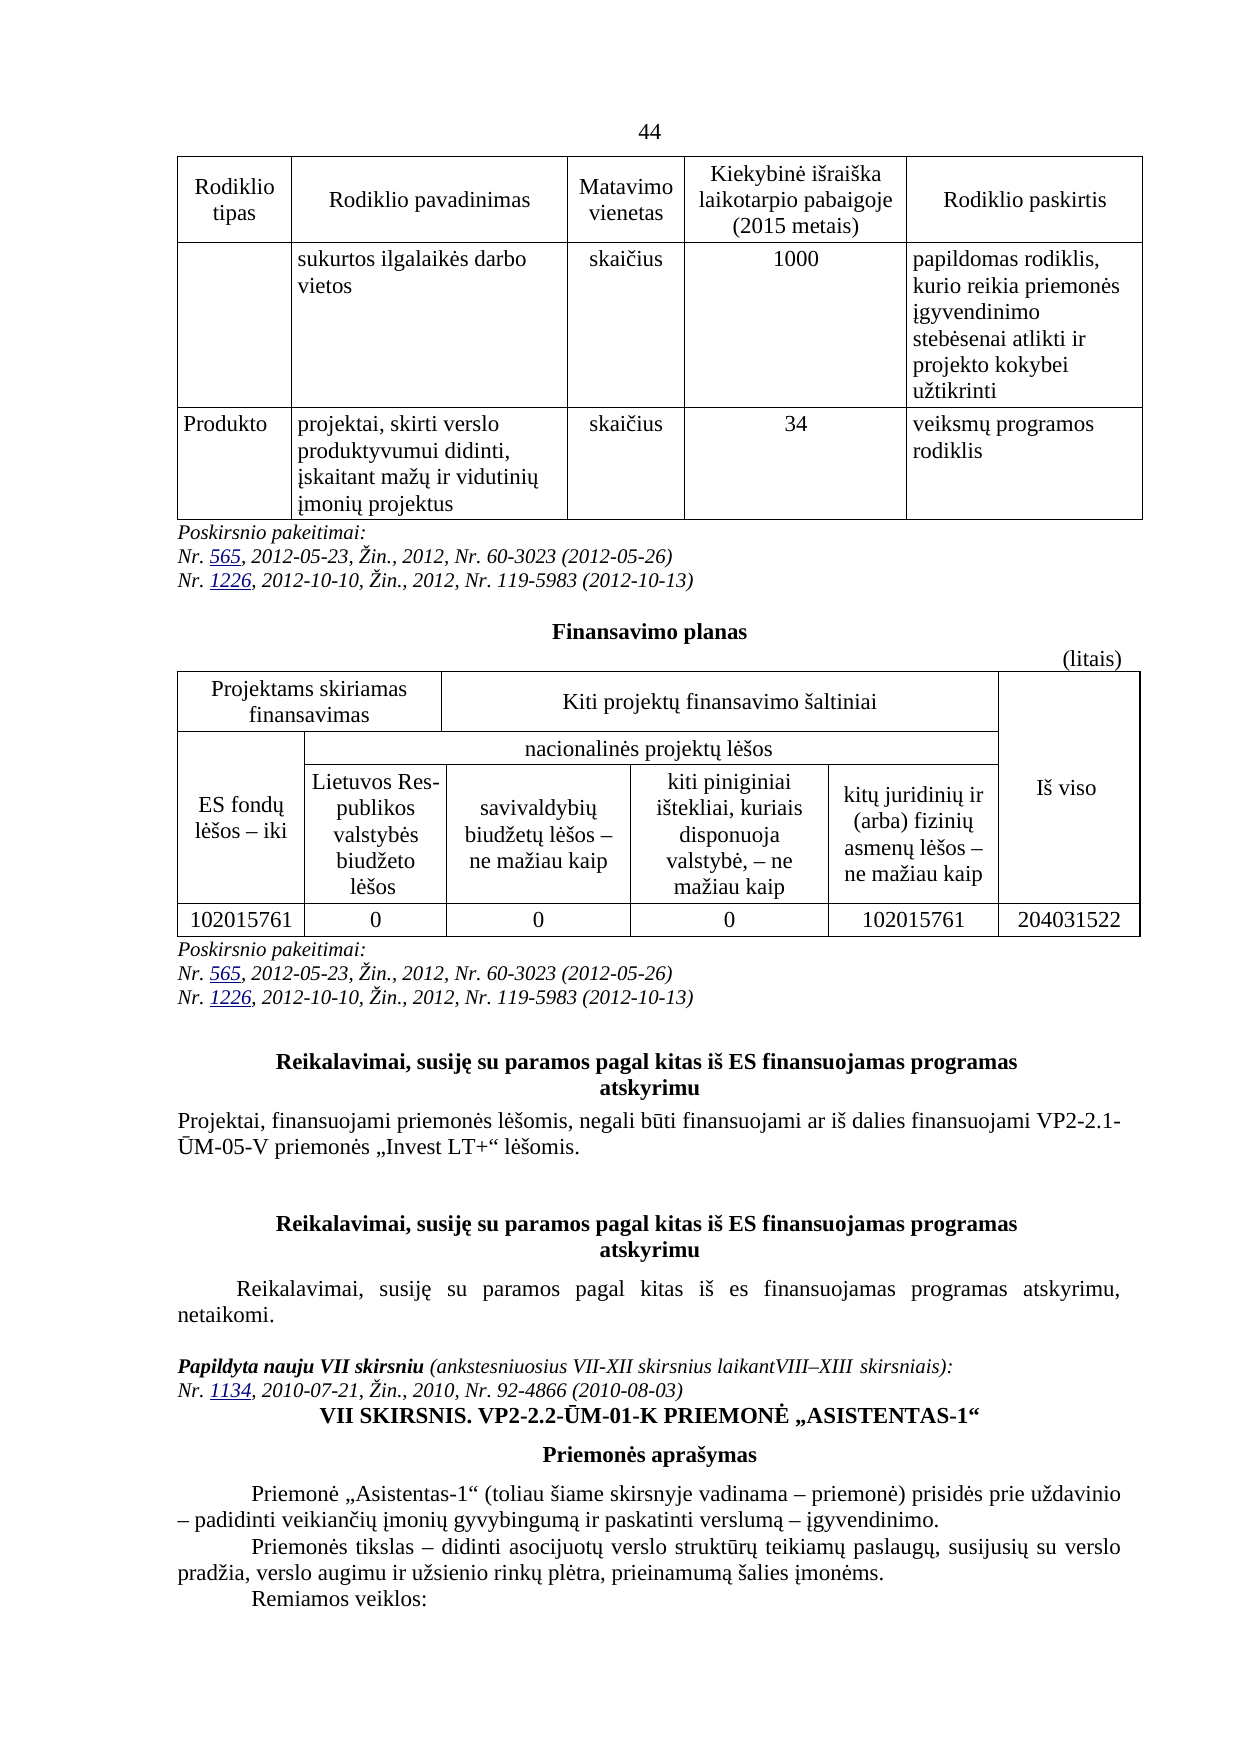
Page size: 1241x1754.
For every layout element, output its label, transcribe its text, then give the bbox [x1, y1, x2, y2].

table_header Iš viso [999, 672, 1139, 903]
text Poskirsnio pakeitimai: [177, 520, 1122, 544]
table_cell 0 [447, 904, 630, 936]
text Reikalavimai, susiję su paramos pagal kitas iš ES finansuojamas programas atskyrimu [177, 1210, 1122, 1263]
text Nr. 1134, 2010-07-21, Žin., 2010, Nr. 92-4866 (2010-08-03) [177, 1378, 1122, 1402]
text Remiamos veiklos: [177, 1586, 1122, 1612]
table_cell Produkto [178, 408, 291, 519]
table_cell veiksmų programos rodiklis [907, 408, 1142, 519]
table_cell sukurtos ilgalaikės darbo vietos [292, 243, 567, 407]
table_cell kitų juridinių ir (arba) fizinių asmenų lėšos – ne mažiau kaip [829, 765, 998, 903]
text (litais) [987, 645, 1122, 671]
table_cell papildomas rodiklis, kurio reikia priemonės įgyvendinimo stebėsenai atlikti ir projekto kokybei užtikrinti [907, 243, 1142, 407]
table_cell skaičius [568, 408, 684, 519]
table_cell 102015761 [829, 904, 998, 936]
table_cell nacionalinės projektų lėšos [305, 732, 998, 764]
table_header Rodiklio tipas [178, 157, 291, 242]
subtitle Papildyta nauju VII skirsniu (ankstesniuosius VII-XII skirsnius laikantVIII–XIII skirsniais): [177, 1354, 1122, 1378]
table_header Kiekybinė išraiška laikotarpio pabaigoje (2015 metais) [685, 157, 906, 242]
table_cell 102015761 [178, 904, 304, 936]
text Finansavimo planas [177, 618, 1122, 645]
table_cell Lietuvos Res­publikos valsty­bės biudžeto lėšos [305, 765, 446, 903]
text VII SKIRSNIS. VP2-2.2-ŪM-01-K PRIEMONĖ „ASISTENTAS-1“ [177, 1402, 1122, 1429]
table_cell ES fondų lėšos – iki [178, 732, 304, 903]
table_header Rodiklio paskirtis [907, 157, 1142, 242]
table_cell 1000 [685, 243, 906, 407]
text Nr. 565, 2012-05-23, Žin., 2012, Nr. 60-3023 (2012-05-26) [177, 544, 1122, 568]
table_cell skaičius [568, 243, 684, 407]
text Priemonės tikslas – didinti asocijuotų verslo struktūrų teikiamų paslaugų, susijusių su verslo pradžia, verslo augimu ir užsienio rinkų plėtra, prieinamumą šalies įmonėms. [177, 1533, 1122, 1586]
table_cell projektai, skirti verslo produktyvumui didinti, įskaitant mažų ir vidutinių įmonių projektus [292, 408, 567, 519]
text Nr. 565, 2012-05-23, Žin., 2012, Nr. 60-3023 (2012-05-26) [177, 961, 1122, 985]
table_cell 34 [685, 408, 906, 519]
table_cell 0 [305, 904, 446, 936]
table_cell [178, 243, 291, 407]
table_cell 0 [631, 904, 828, 936]
text Priemonės aprašymas [177, 1441, 1122, 1468]
text Nr. 1226, 2012-10-10, Žin., 2012, Nr. 119-5983 (2012-10-13) [177, 568, 1122, 592]
text Reikalavimai, susiję su paramos pagal kitas iš ES finansuojamas programas atskyrimu [177, 1048, 1122, 1101]
table_header Matavimo vienetas [568, 157, 684, 242]
table_header Kiti projektų finansavimo šaltiniai [442, 672, 998, 731]
text Poskirsnio pakeitimai: [177, 937, 1122, 961]
table_cell kiti piniginiai ištekliai, kuriais disponuoja valstybė, – ne mažiau kaip [631, 765, 828, 903]
subtitle Reikalavimai, susiję su paramos pagal kitas iš es finansuojamas programas atskyrimu, netaikomi. [177, 1275, 1122, 1328]
table_header Rodiklio pavadinimas [292, 157, 567, 242]
table_cell savivaldybių biudžetų lėšos – ne mažiau kaip [447, 765, 630, 903]
table_header Projektams skiriamas finansavimas [178, 672, 441, 731]
text Projektai, finansuojami priemonės lėšomis, negali būti finansuojami ar iš dalies finansuojami VP2-2.1-ŪM-05-V priemonės „Invest LT+“ lėšomis. [177, 1107, 1122, 1159]
table_cell 204031522 [999, 904, 1139, 936]
text Priemonė „Asistentas-1“ (toliau šiame skirsnyje vadinama – priemonė) prisidės prie uždavinio – padidinti veikiančių įmonių gyvybingumą ir paskatinti verslumą – įgyvendinimo. [177, 1480, 1122, 1533]
text Nr. 1226, 2012-10-10, Žin., 2012, Nr. 119-5983 (2012-10-13) [177, 985, 1122, 1009]
